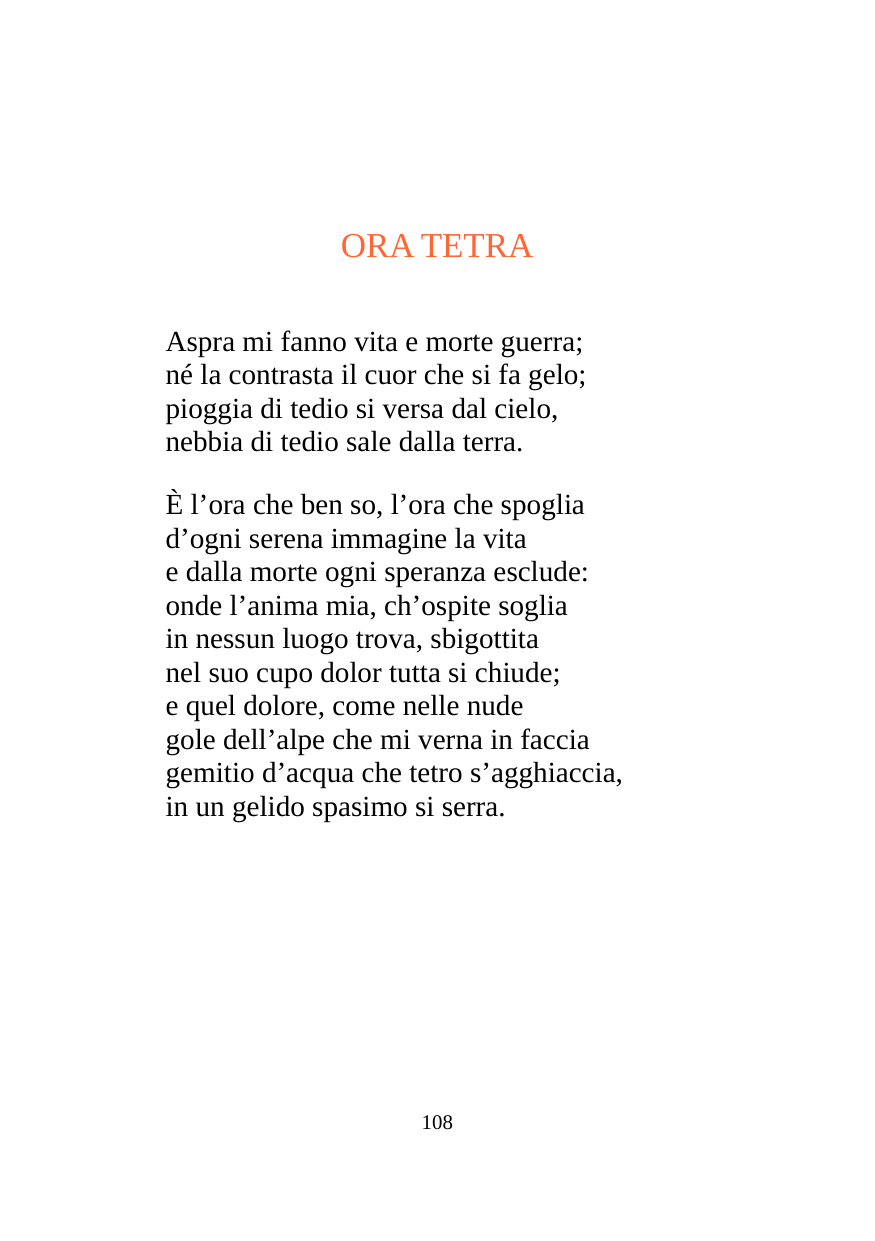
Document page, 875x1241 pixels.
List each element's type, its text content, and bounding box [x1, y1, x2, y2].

subtitle ORA TETRA [106, 224, 768, 264]
text Aspra mi fanno vita e morte guerra; né la contrasta il cuor che si fa gelo; pioggia di tedio si versa dal cielo, nebbia di tedio sale dalla terra. [165, 324, 768, 458]
text È l’ora che ben so, l’ora che spoglia d’ogni serena immagine la vita e dalla morte ogni speranza esclude: onde l’anima mia, ch’ospite soglia in nessun luogo trova, sbigottita nel suo cupo dolor tutta si chiude; e quel dolore, come nelle nude gole dell’alpe che mi verna in faccia gemitio d’acqua che tetro s’agghiaccia, in un gelido spasimo si serra. [165, 487, 768, 823]
